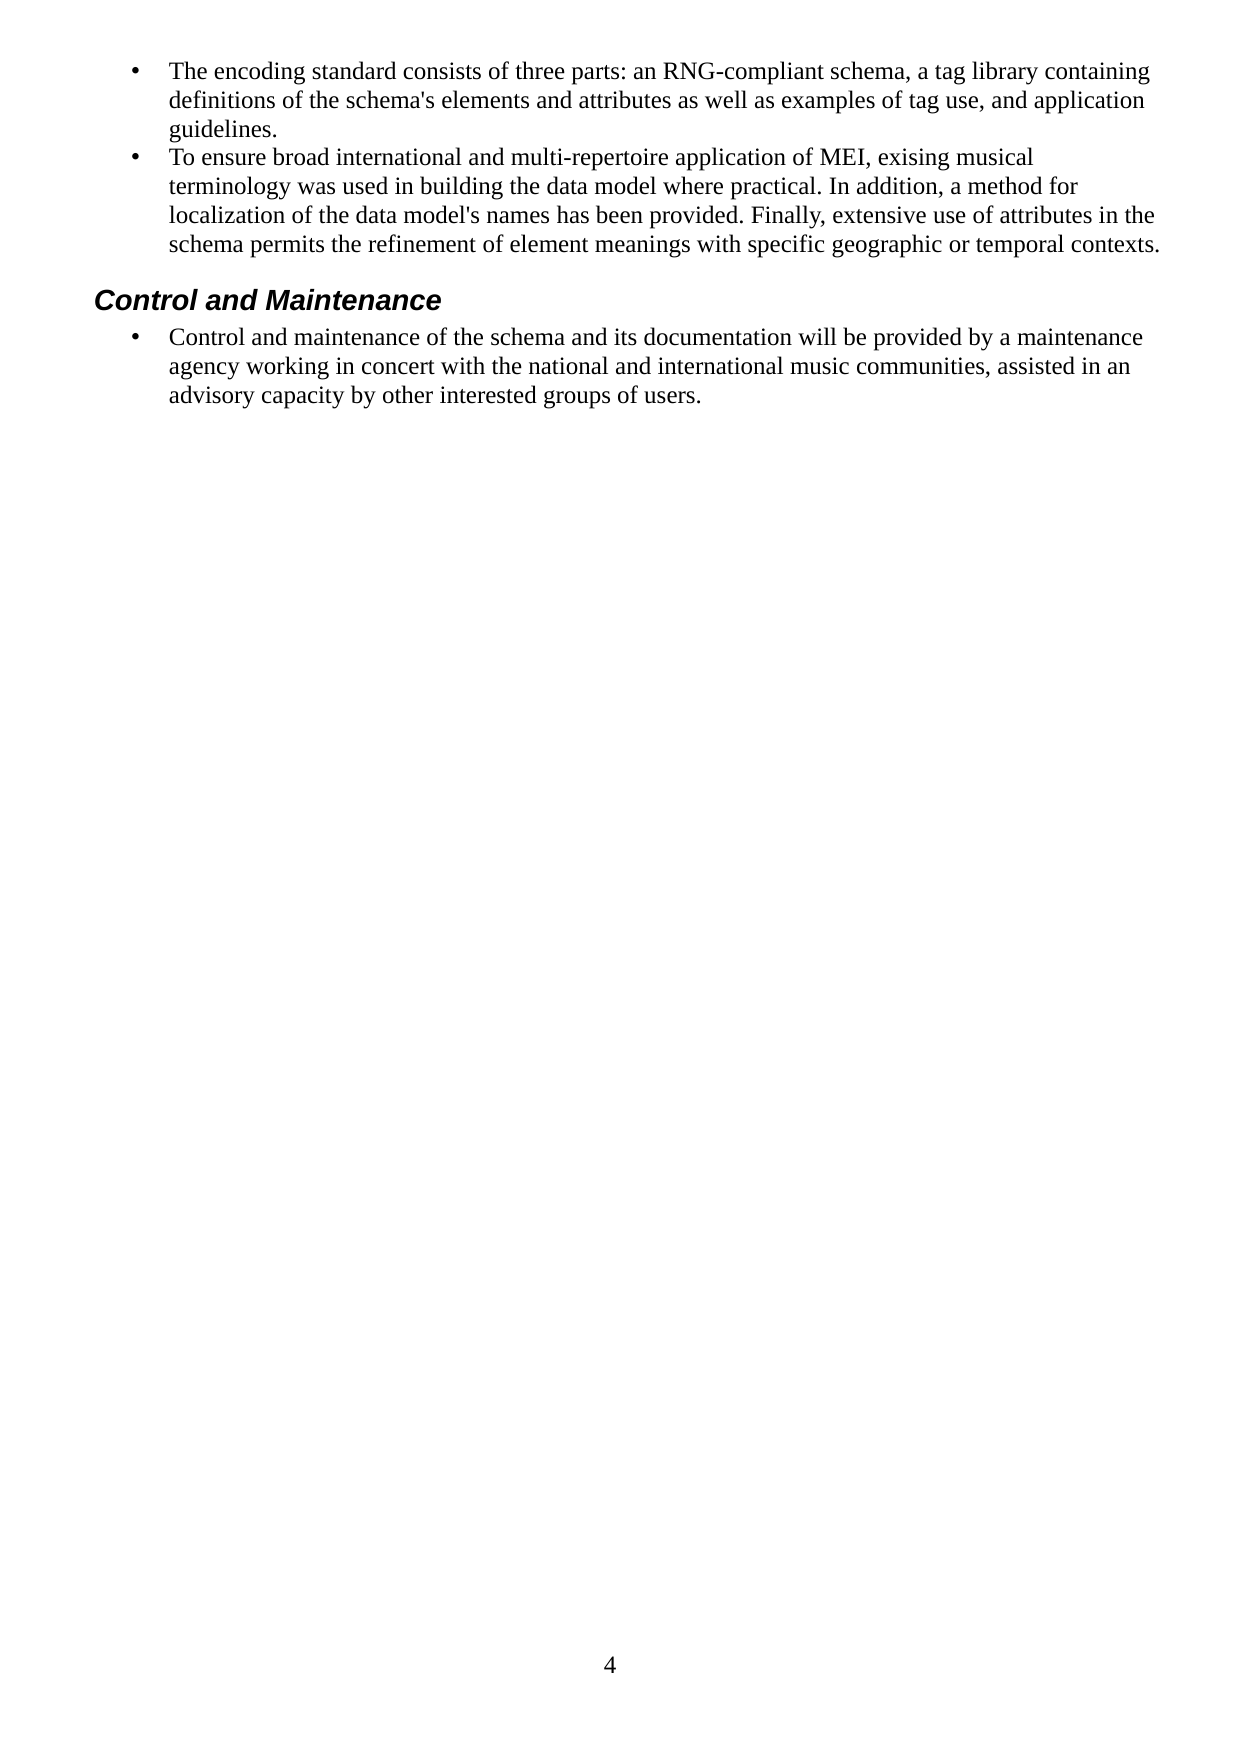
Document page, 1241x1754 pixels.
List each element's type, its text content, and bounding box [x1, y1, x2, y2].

list The encoding standard consists of three parts: an RNG-compliant schema, a tag library containing definitions of the schema's elements and attributes as well as examples of tag use, and application guidelines. [131, 56, 1162, 142]
list Control and maintenance of the schema and its documentation will be provided by a maintenance agency working in concert with the national and international music communities, assisted in an advisory capacity by other interested groups of users. [131, 322, 1162, 408]
subtitle Control and Maintenance [94, 282, 1162, 316]
list To ensure broad international and multi-repertoire application of MEI, exising musical terminology was used in building the data model where practical. In addition, a method for localization of the data model's names has been provided. Finally, extensive use of attributes in the schema permits the refinement of element meanings with specific geographic or temporal contexts. [131, 142, 1162, 257]
